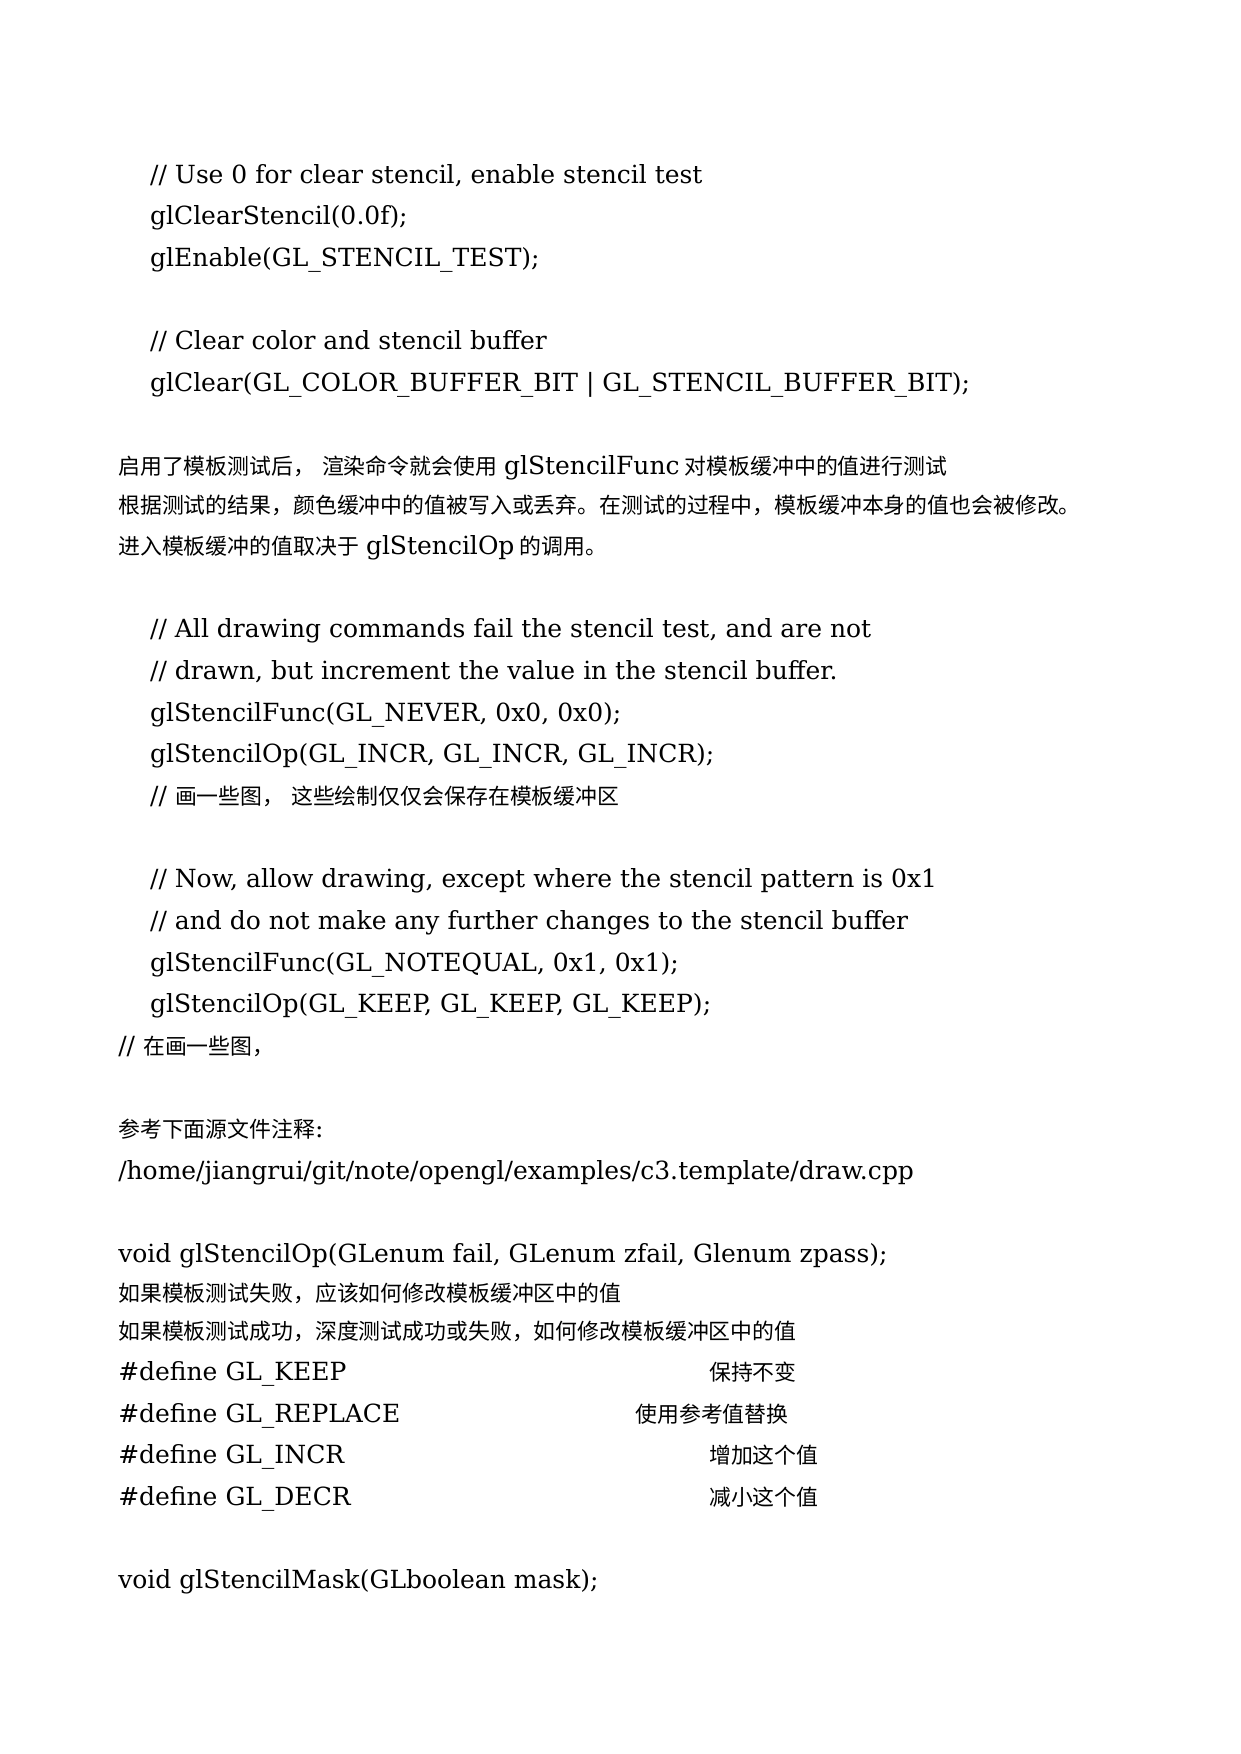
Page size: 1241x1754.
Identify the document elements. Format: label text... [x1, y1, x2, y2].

text 如果模板测试成功，深度测试成功或失败，如何修改模板缓冲区中的值 [118, 1319, 1122, 1345]
text void glStencilOp(GLenum fail, GLenum zfail, Glenum zpass); [118, 1239, 1122, 1269]
text // Clear color and stencil buffer [118, 326, 1122, 356]
text // 在画一些图， [118, 1031, 1122, 1060]
text #define GL_REPLACE 使用参考值替换 [118, 1399, 1122, 1428]
text glClearStencil(0.0f); [118, 201, 1122, 231]
text 启用了模板测试后， 渲染命令就会使用 glStencilFunc对模板缓冲中的值进行测试 [118, 451, 1122, 481]
text glClear(GL_COLOR_BUFFER_BIT | GL_STENCIL_BUFFER_BIT); [118, 368, 1122, 397]
text #define GL_KEEP 保持不变 [118, 1357, 1122, 1386]
text #define GL_INCR 增加这个值 [118, 1441, 1122, 1470]
text void glStencilMask(GLboolean mask); [118, 1566, 1122, 1595]
text 参考下面源文件注释: [118, 1114, 1122, 1144]
text glStencilOp(GL_INCR, GL_INCR, GL_INCR); [118, 739, 1122, 769]
text // Now, allow drawing, except where the stencil pattern is 0x1 [118, 864, 1122, 894]
text glStencilFunc(GL_NOTEQUAL, 0x1, 0x1); [118, 948, 1122, 977]
text glStencilOp(GL_KEEP, GL_KEEP, GL_KEEP); [118, 989, 1122, 1019]
text glEnable(GL_STENCIL_TEST); [118, 243, 1122, 272]
text // Use 0 for clear stencil, enable stencil test [118, 160, 1122, 189]
text 进入模板缓冲的值取决于 glStencilOp的调用。 [118, 531, 1122, 560]
text // and do not make any further changes to the stencil buffer [118, 906, 1122, 935]
text // 画一些图， 这些绘制仅仅会保存在模板缓冲区 [118, 781, 1122, 810]
text // All drawing commands fail the stencil test, and are not [118, 614, 1122, 644]
text #define GL_DECR 减小这个值 [118, 1482, 1122, 1511]
text /home/jiangrui/git/note/opengl/examples/c3.template/draw.cpp [118, 1156, 1122, 1185]
text // drawn, but increment the value in the stencil buffer. [118, 656, 1122, 685]
text glStencilFunc(GL_NEVER, 0x0, 0x0); [118, 698, 1122, 727]
text 根据测试的结果，颜色缓冲中的值被写入或丢弃。在测试的过程中，模板缓冲本身的值也会被修改。 [118, 493, 1122, 519]
text 如果模板测试失败，应该如何修改模板缓冲区中的值 [118, 1281, 1122, 1307]
